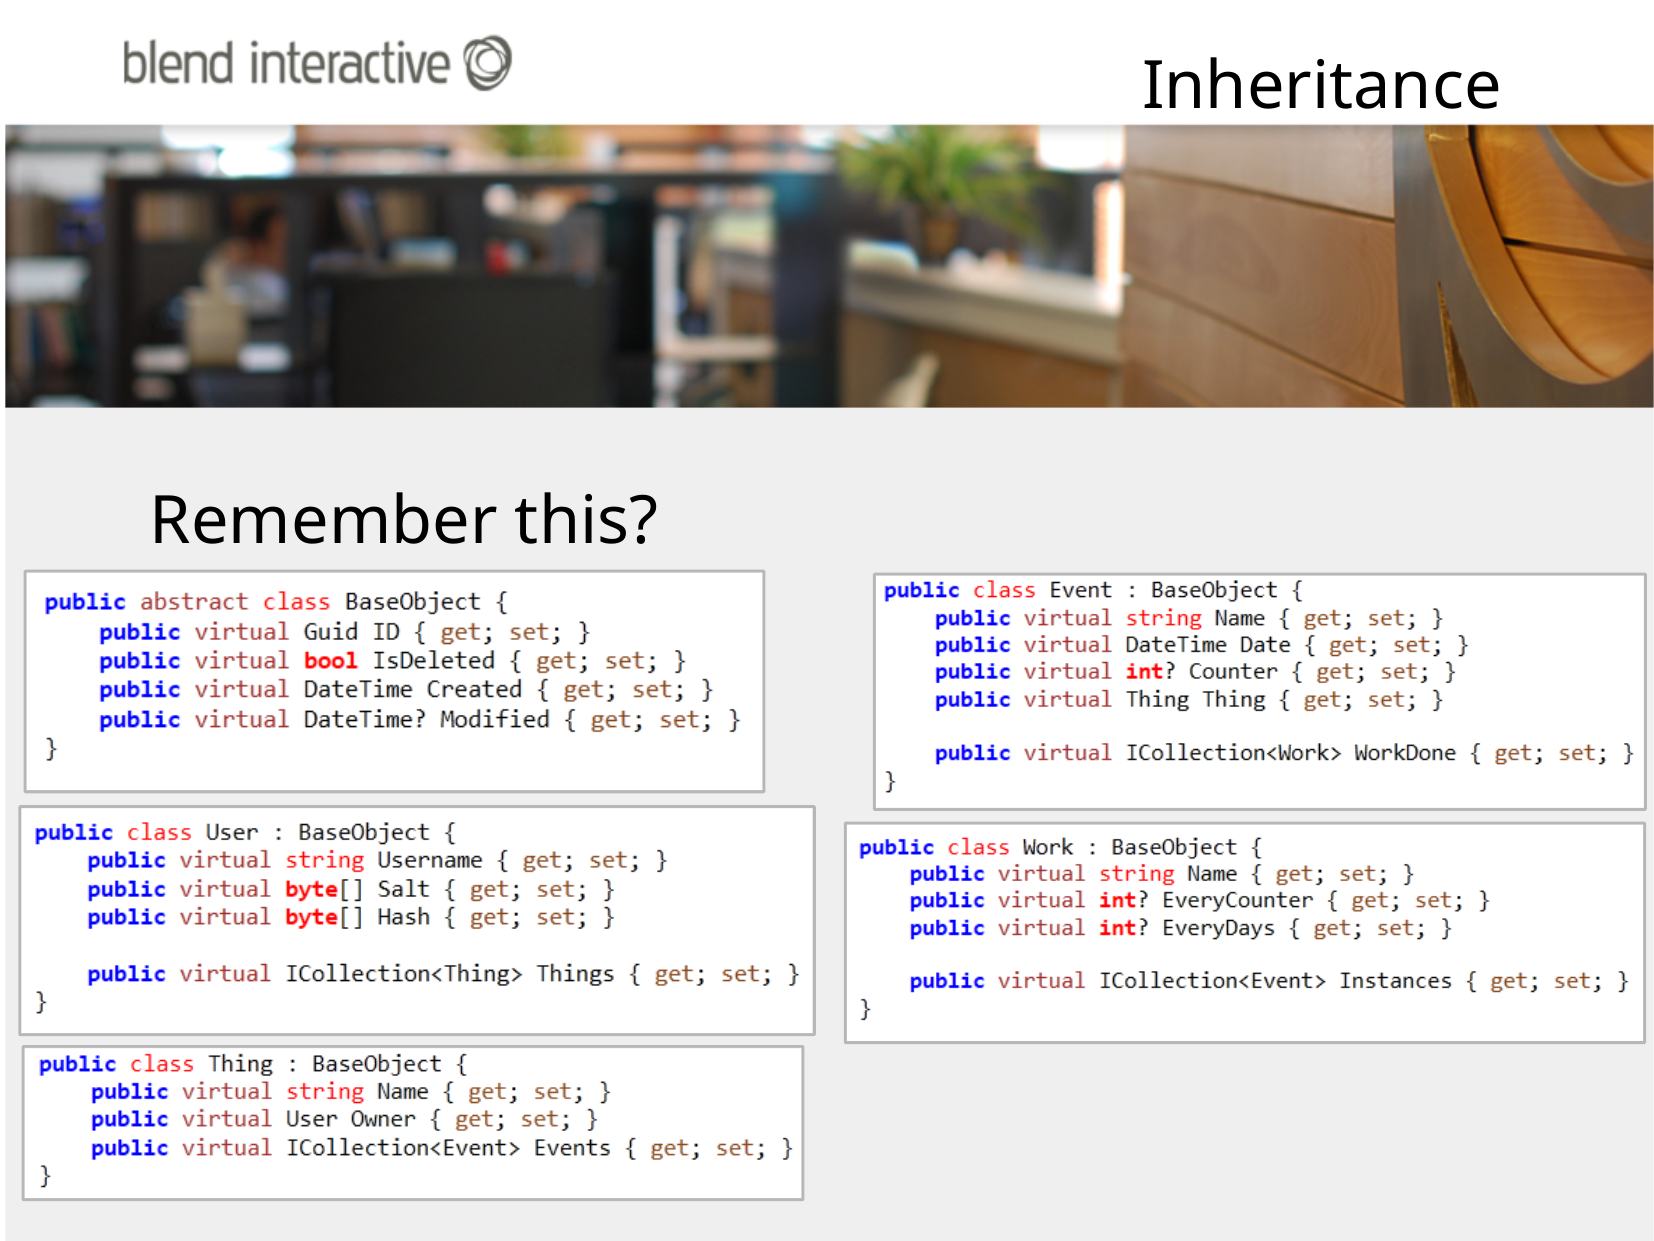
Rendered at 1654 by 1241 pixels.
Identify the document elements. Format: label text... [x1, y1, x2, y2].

picture [5, 4, 1654, 1241]
text_box Remember this? [135, 465, 637, 561]
text_box Inheritance [1127, 30, 1479, 125]
